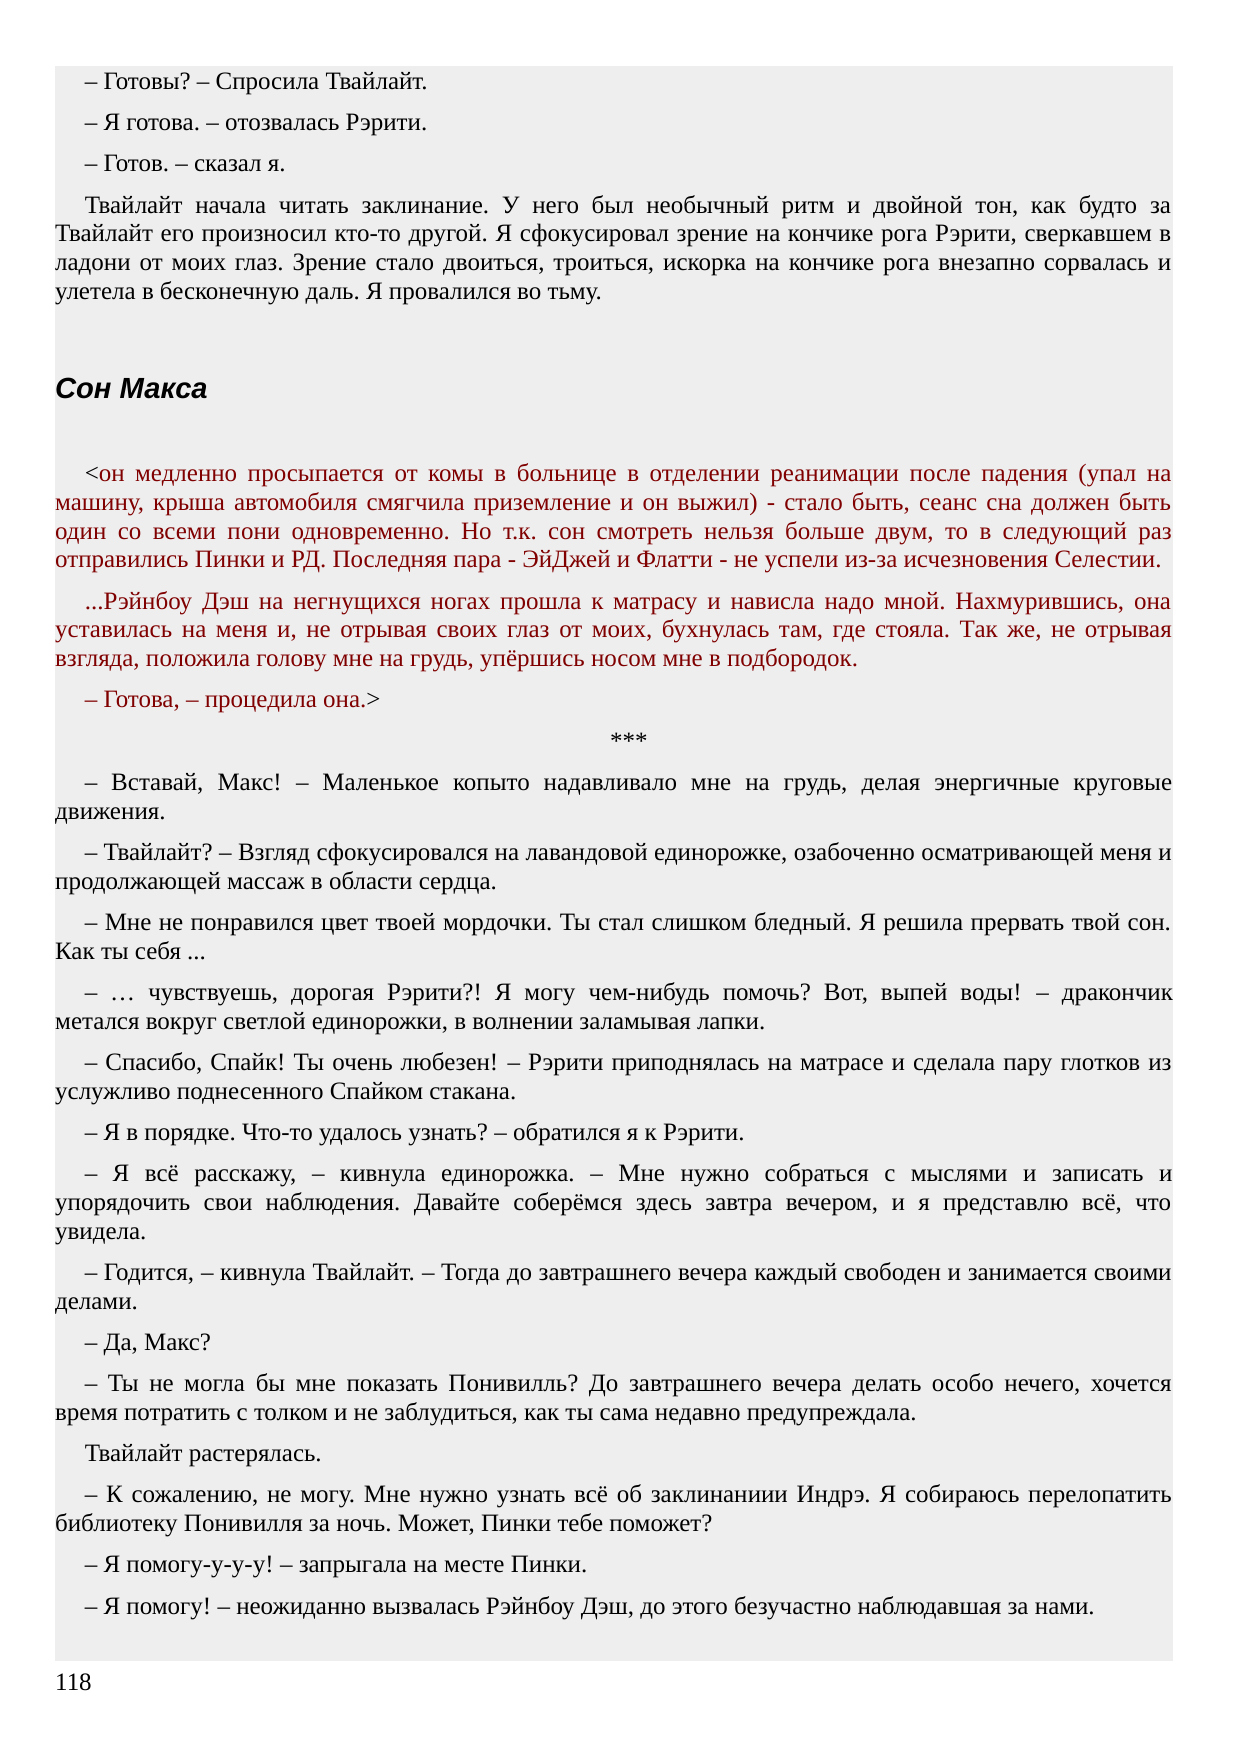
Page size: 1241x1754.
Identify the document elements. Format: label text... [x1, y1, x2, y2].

text Твайлайт растерялась. [55, 1438, 1173, 1467]
text – Готовы? – Спросила Твайлайт. [55, 66, 1173, 95]
text – Твайлайт? – Взгляд сфокусировался на лавандовой единорожке, озабоченно осматривающей меня и продолжающей массаж в области сердца. [55, 837, 1173, 894]
subtitle Сон Макса [55, 371, 1173, 404]
text *** [55, 726, 1173, 754]
text – Я помогу! – неожиданно вызвалась Рэйнбоу Дэш, до этого безучастно наблюдавшая за нами. [55, 1591, 1173, 1619]
text – Годится, – кивнула Твайлайт. – Тогда до завтрашнего вечера каждый свободен и занимается своими делами. [55, 1257, 1173, 1314]
text – Ты не могла бы мне показать Понивилль? До завтрашнего вечера делать особо нечего, хочется время потратить с толком и не заблудиться, как ты сама недавно предупреждала. [55, 1368, 1173, 1426]
text – Да, Макс? [55, 1327, 1173, 1356]
text – Я всё расскажу, – кивнула единорожка. – Мне нужно собраться с мыслями и записать и упорядочить свои наблюдения. Давайте соберёмся здесь завтра вечером, и я представлю всё, что увидела. [55, 1158, 1173, 1244]
text – … чувствуешь, дорогая Рэрити?! Я могу чем-нибудь помочь? Вот, выпей воды! – дракончик метался вокруг светлой единорожки, в волнении заламывая лапки. [55, 977, 1173, 1034]
text – Готова, – процедила она.> [55, 684, 1173, 713]
text – К сожалению, не могу. Мне нужно узнать всё об заклинаниии Индрэ. Я собираюсь перелопатить библиотеку Понивилля за ночь. Может, Пинки тебе поможет? [55, 1479, 1173, 1537]
text ...Рэйнбоу Дэш на негнущихся ногах прошла к матрасу и нависла надо мной. Нахмурившись, она уставилась на меня и, не отрывая своих глаз от моих, бухнулась там, где стояла. Так же, не отрывая взгляда, положила голову мне на грудь, упёршись носом мне в подбородок. [55, 586, 1173, 672]
text – Я в порядке. Что-то удалось узнать? – обратился я к Рэрити. [55, 1117, 1173, 1146]
text – Спасибо, Спайк! Ты очень любезен! – Рэрити приподнялась на матрасе и сделала пару глотков из услужливо поднесенного Спайком стакана. [55, 1047, 1173, 1104]
text – Я готова. – отозвалась Рэрити. [55, 107, 1173, 136]
text Твайлайт начала читать заклинание. У него был необычный ритм и двойной тон, как будто за Твайлайт его произносил кто-то другой. Я сфокусировал зрение на кончике рога Рэрити, сверкавшем в ладони от моих глаз. Зрение стало двоиться, троиться, искорка на кончике рога внезапно сорвалась и улетела в бесконечную даль. Я провалился во тьму. [55, 190, 1173, 305]
text – Вставай, Макс! – Маленькое копыто надавливало мне на грудь, делая энергичные круговые движения. [55, 767, 1173, 824]
text – Готов. – сказал я. [55, 148, 1173, 177]
text – Мне не понравился цвет твоей мордочки. Ты стал слишком бледный. Я решила прервать твой сон. Как ты себя ... [55, 907, 1173, 964]
text <он медленно просыпается от комы в больнице в отделении реанимации после падения (упал на машину, крыша автомобиля смягчила приземление и он выжил) - стало быть, сеанс сна должен быть один со всеми пони одновременно. Но т.к. сон смотреть нельзя больше двум, то в следующий раз отправились Пинки и РД. Последняя пара - ЭйДжей и Флатти - не успели из-за исчезновения Селестии. [55, 458, 1173, 573]
text – Я помогу-у-у-у! – запрыгала на месте Пинки. [55, 1549, 1173, 1578]
